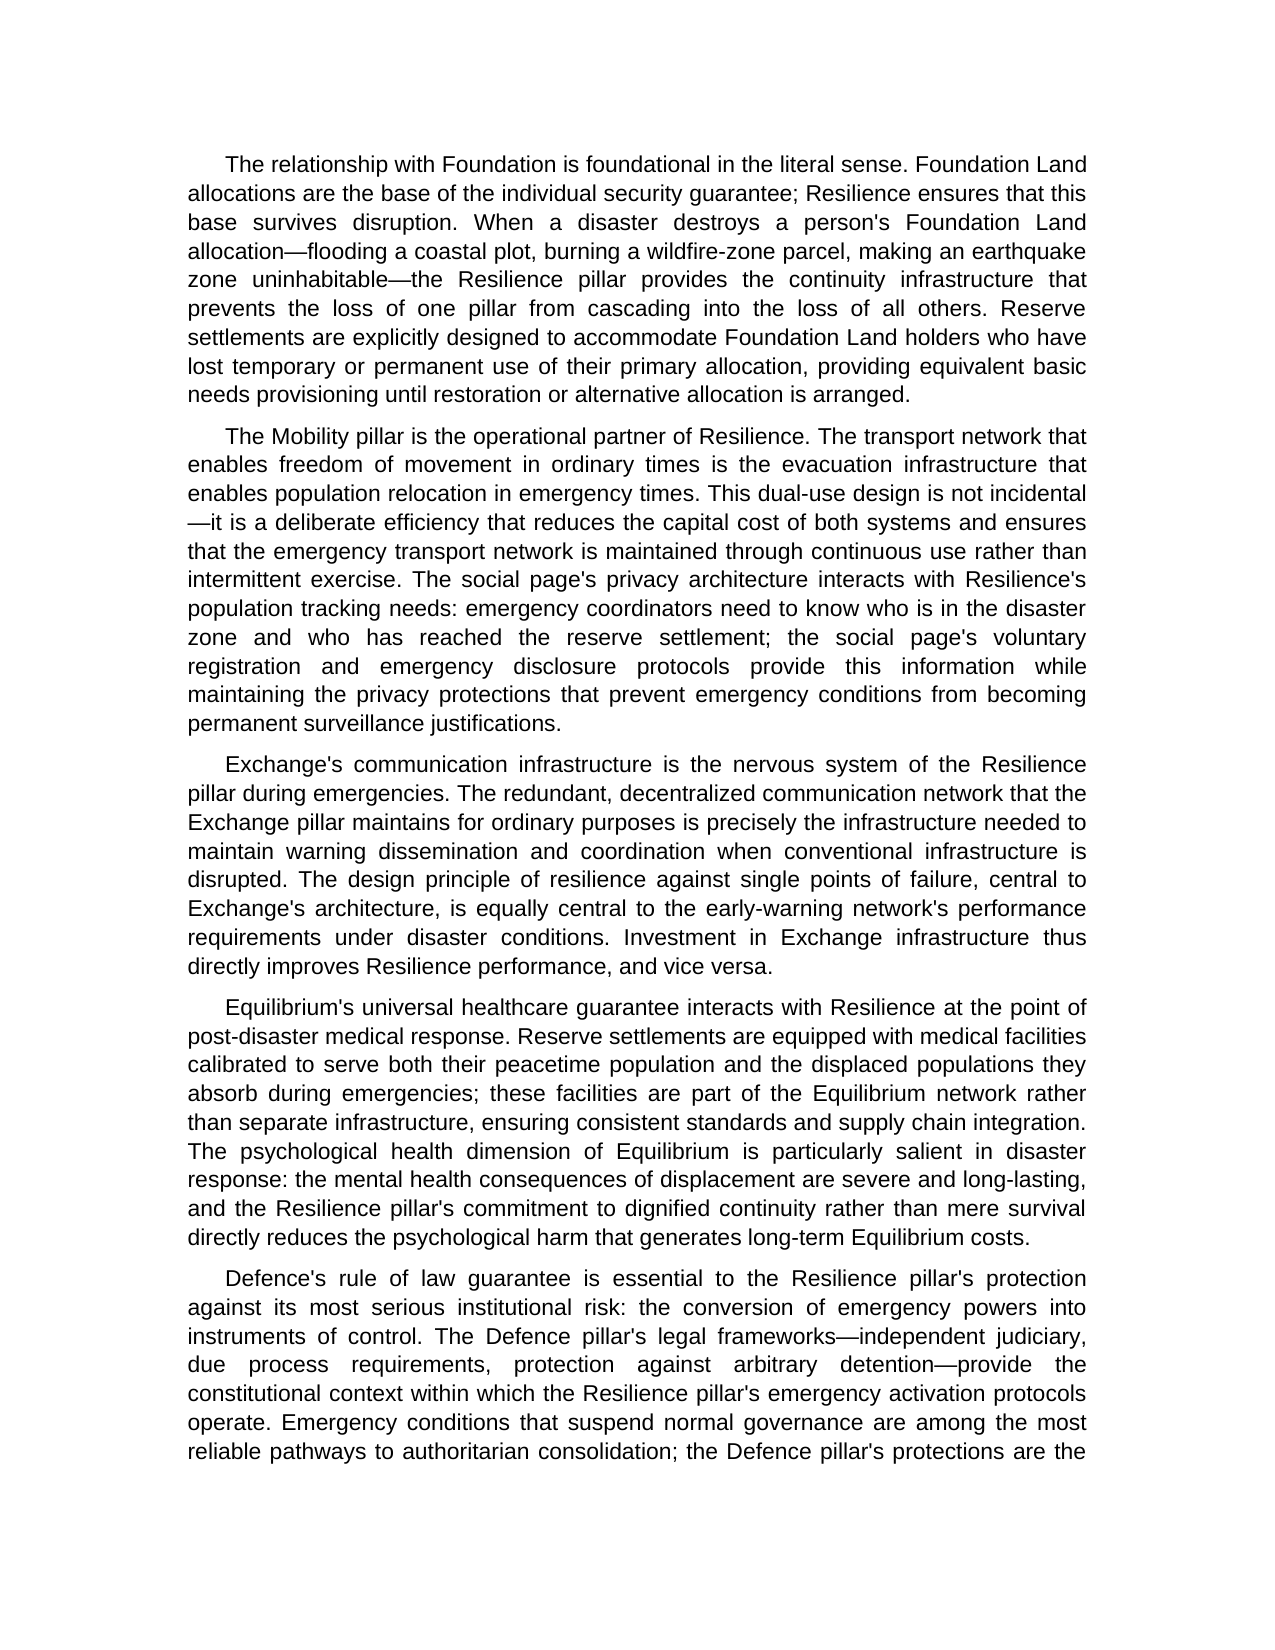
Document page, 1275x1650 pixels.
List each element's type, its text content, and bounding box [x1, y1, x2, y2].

text Equilibrium's universal healthcare guarantee interacts with Resilience at the point of post-disaster medical response. Reserve settlements are equipped with medical facilities calibrated to serve both their peacetime population and the displaced populations they absorb during emergencies; these facilities are part of the Equilibrium network rather than separate infrastructure, ensuring consistent standards and supply chain integration. The psychological health dimension of Equilibrium is particularly salient in disaster response: the mental health consequences of displacement are severe and long-lasting, and the Resilience pillar's commitment to dignified continuity rather than mere survival directly reduces the psychological harm that generates long-term Equilibrium costs. [187, 992, 1087, 1251]
text The relationship with Foundation is foundational in the literal sense. Foundation Land allocations are the base of the individual security guarantee; Resilience ensures that this base survives disruption. When a disaster destroys a person's Foundation Land allocation—flooding a coastal plot, burning a wildfire-zone parcel, making an earthquake zone uninhabitable—the Resilience pillar provides the continuity infrastructure that prevents the loss of one pillar from cascading into the loss of all others. Reserve settlements are explicitly designed to accommodate Foundation Land holders who have lost temporary or permanent use of their primary allocation, providing equivalent basic needs provisioning until restoration or alternative allocation is arranged. [187, 150, 1087, 409]
text Exchange's communication infrastructure is the nervous system of the Resilience pillar during emergencies. The redundant, decentralized communication network that the Exchange pillar maintains for ordinary purposes is precisely the infrastructure needed to maintain warning dissemination and coordination when conventional infrastructure is disrupted. The design principle of resilience against single points of failure, central to Exchange's architecture, is equally central to the early-warning network's performance requirements under disaster conditions. Investment in Exchange infrastructure thus directly improves Resilience performance, and vice versa. [187, 750, 1087, 980]
text Defence's rule of law guarantee is essential to the Resilience pillar's protection against its most serious institutional risk: the conversion of emergency powers into instruments of control. The Defence pillar's legal frameworks—independent judiciary, due process requirements, protection against arbitrary detention—provide the constitutional context within which the Resilience pillar's emergency activation protocols operate. Emergency conditions that suspend normal governance are among the most reliable pathways to authoritarian consolidation; the Defence pillar's protections are the [187, 1264, 1087, 1465]
text The Mobility pillar is the operational partner of Resilience. The transport network that enables freedom of movement in ordinary times is the evacuation infrastructure that enables population relocation in emergency times. This dual-use design is not incidental—it is a deliberate efficiency that reduces the capital cost of both systems and ensures that the emergency transport network is maintained through continuous use rather than intermittent exercise. The social page's privacy architecture interacts with Resilience's population tracking needs: emergency coordinators need to know who is in the disaster zone and who has reached the reserve settlement; the social page's voluntary registration and emergency disclosure protocols provide this information while maintaining the privacy protections that prevent emergency conditions from becoming permanent surveillance justifications. [187, 421, 1087, 737]
